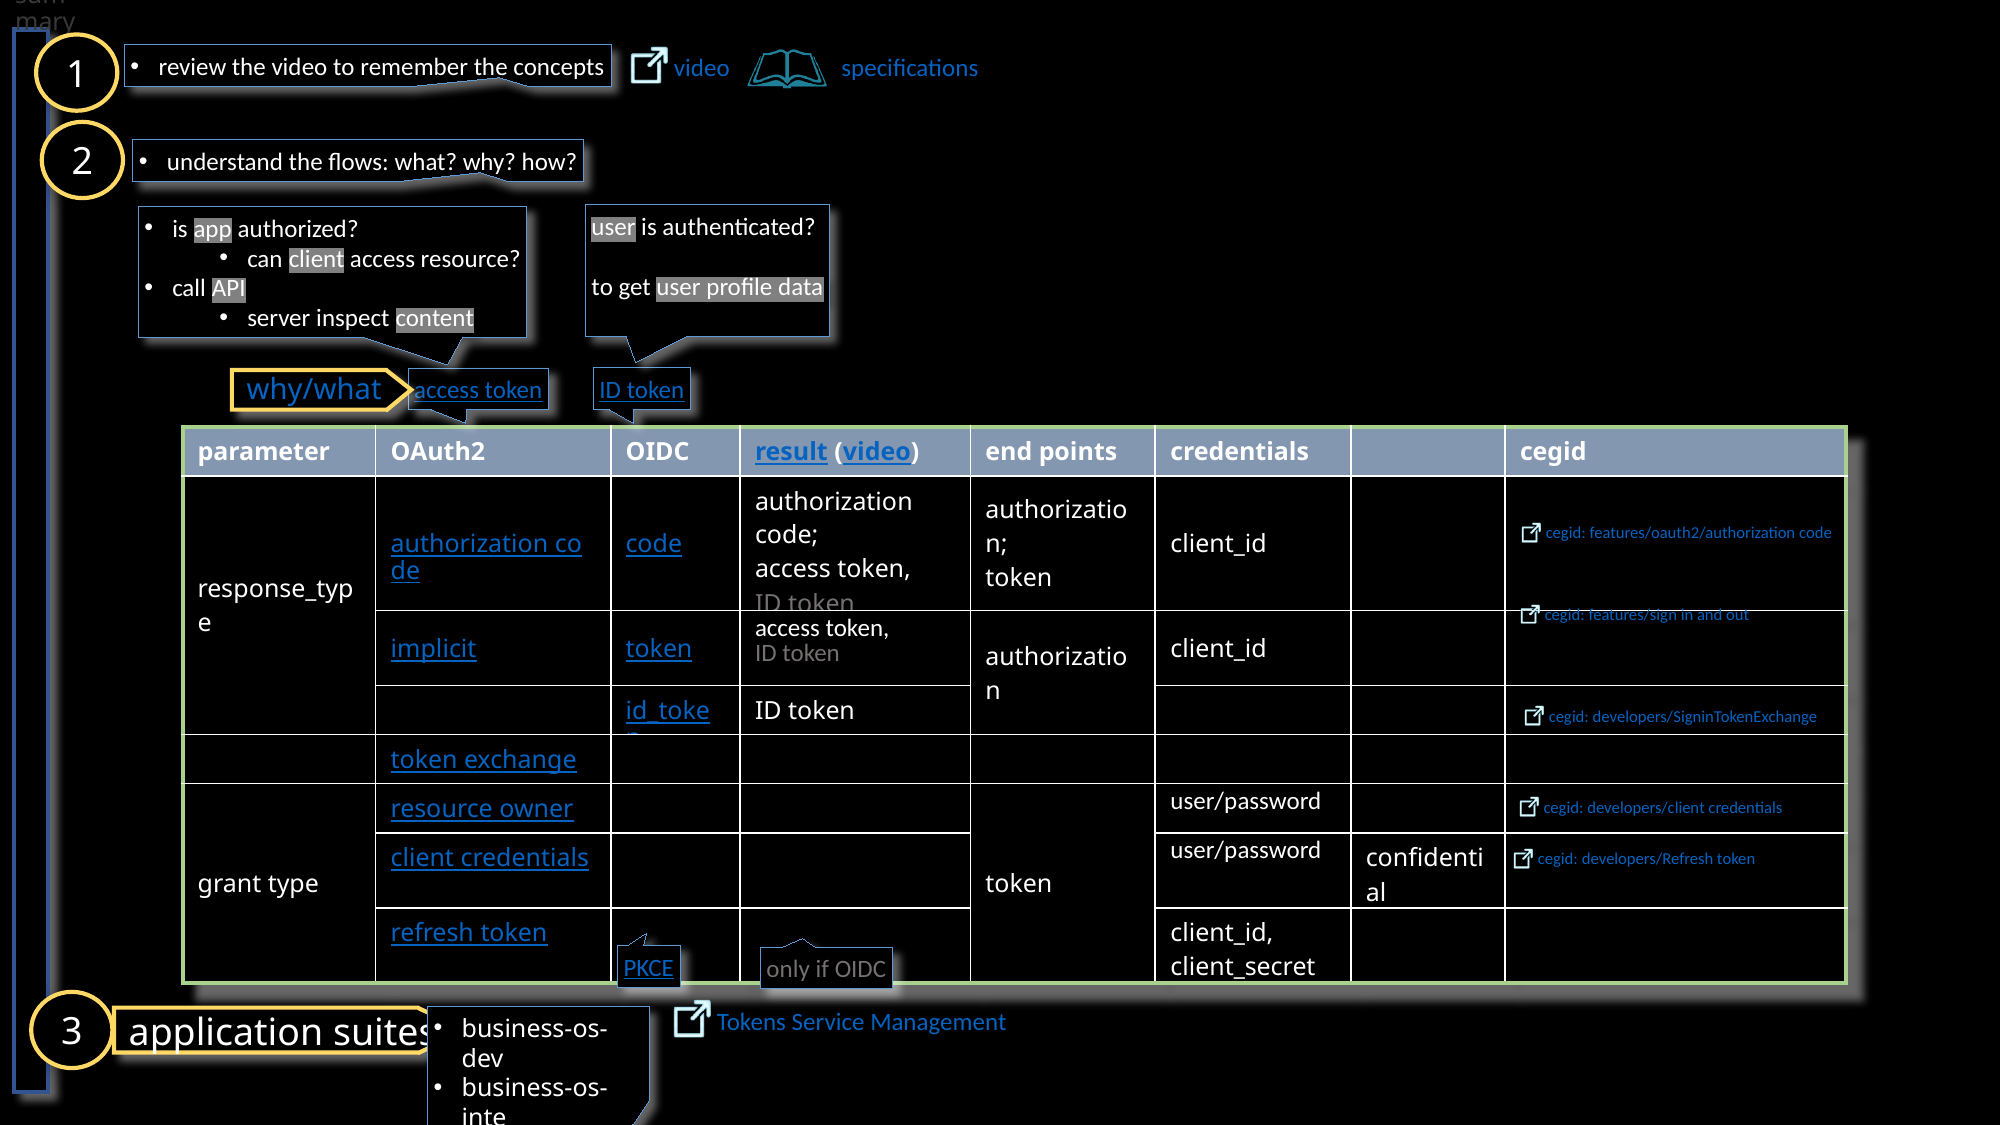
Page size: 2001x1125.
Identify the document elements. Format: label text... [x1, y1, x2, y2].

table_cell [612, 784, 739, 832]
table_cell user/password [1156, 784, 1350, 832]
table_cell [1506, 784, 1844, 832]
text_box specifications [826, 44, 994, 90]
table_header end points [971, 429, 1154, 475]
table_cell implicit [376, 611, 610, 685]
table_cell code [612, 477, 739, 610]
table_cell ID token [741, 686, 970, 734]
table_cell [612, 735, 739, 783]
table_cell [1506, 834, 1844, 907]
table_cell client_id [1156, 477, 1350, 610]
table_cell authorization code; access token, ID token [741, 477, 970, 610]
table_cell [612, 834, 739, 907]
table_cell client_id, client_secret [1156, 909, 1350, 981]
text_box is app authorized? can client access resource? call API server inspect content [138, 206, 527, 365]
text_box access token [408, 368, 549, 424]
table_cell [612, 909, 739, 981]
text_box cegid: developers/client credentials [1528, 789, 1798, 824]
table_cell [1506, 611, 1844, 685]
text_box only if OIDC [760, 938, 893, 989]
text_box 2 [41, 121, 124, 199]
table_cell access token, ID token [741, 611, 970, 685]
table_cell client credentials [376, 834, 610, 907]
picture [669, 995, 715, 1042]
picture [1511, 846, 1535, 871]
table_cell [741, 735, 970, 783]
picture [1519, 520, 1543, 545]
picture [626, 42, 672, 88]
table_cell token exchange [376, 735, 610, 783]
picture [1518, 602, 1542, 626]
table_cell user/password [1156, 834, 1350, 907]
table_cell [971, 735, 1154, 783]
table_cell [1352, 611, 1504, 685]
table_cell [1506, 477, 1844, 610]
text_box why/what [231, 369, 412, 410]
table_cell [185, 735, 375, 783]
text_box review the video to remember the concepts [124, 44, 612, 87]
table_cell [1156, 686, 1350, 734]
text_box ID token [593, 367, 691, 424]
text_box PKCE [617, 933, 681, 988]
table_cell [741, 909, 970, 981]
table_cell [1506, 735, 1844, 783]
title 2. summary [0, 0, 100, 44]
text_box Tokens Service Management [702, 997, 1022, 1043]
table_cell [1506, 686, 1844, 734]
text_box business-os-dev business-os-inte business-os [427, 1006, 650, 1125]
table_header result (video) [741, 429, 970, 475]
text_box [14, 44, 49, 1093]
text_box 1 [36, 34, 118, 111]
table_header parameter [185, 429, 375, 475]
text_box understand the flows: what? why? how? [132, 139, 584, 182]
table_header OAuth2 [376, 429, 610, 475]
text_box 3 [31, 991, 113, 1069]
table_cell [1352, 477, 1504, 610]
table_cell resource owner [376, 784, 610, 832]
table_cell [1156, 735, 1350, 783]
table_cell client_id [1156, 611, 1350, 685]
table_cell authorization code [376, 477, 610, 610]
text_box cegid: features/sign in and out [1530, 596, 1765, 632]
table_cell [741, 834, 970, 907]
table_cell authorization; token [971, 477, 1154, 610]
table_cell [1352, 686, 1504, 734]
table_cell confidential [1352, 834, 1504, 907]
table_cell refresh token [376, 909, 610, 981]
table_cell authorization [971, 611, 1154, 734]
table_cell response_type [185, 477, 375, 734]
text_box cegid: developers/SigninTokenExchange [1534, 698, 1833, 733]
table_cell [376, 686, 610, 734]
picture [1517, 794, 1541, 819]
table_cell grant type [185, 784, 375, 981]
text_box application suites [114, 1007, 427, 1053]
table_cell id_token [612, 686, 739, 734]
table_cell [1352, 909, 1504, 981]
text_box cegid: developers/Refresh token [1523, 840, 1771, 876]
table_cell [1352, 735, 1504, 783]
table_header credentials [1156, 429, 1350, 475]
text_box video [659, 44, 745, 90]
text_box cegid: features/oauth2/authorization code [1531, 515, 1848, 550]
picture [1522, 703, 1546, 728]
table_header OIDC [612, 429, 739, 475]
table_header cegid [1506, 429, 1844, 475]
table_cell [1506, 909, 1844, 981]
table_header [1352, 429, 1504, 475]
picture [745, 47, 827, 91]
table_cell token [971, 784, 1154, 981]
table_cell token [612, 611, 739, 685]
table_cell [1352, 784, 1504, 832]
table_cell [741, 784, 970, 832]
text_box user is authenticated? to get user profile data [585, 204, 830, 363]
